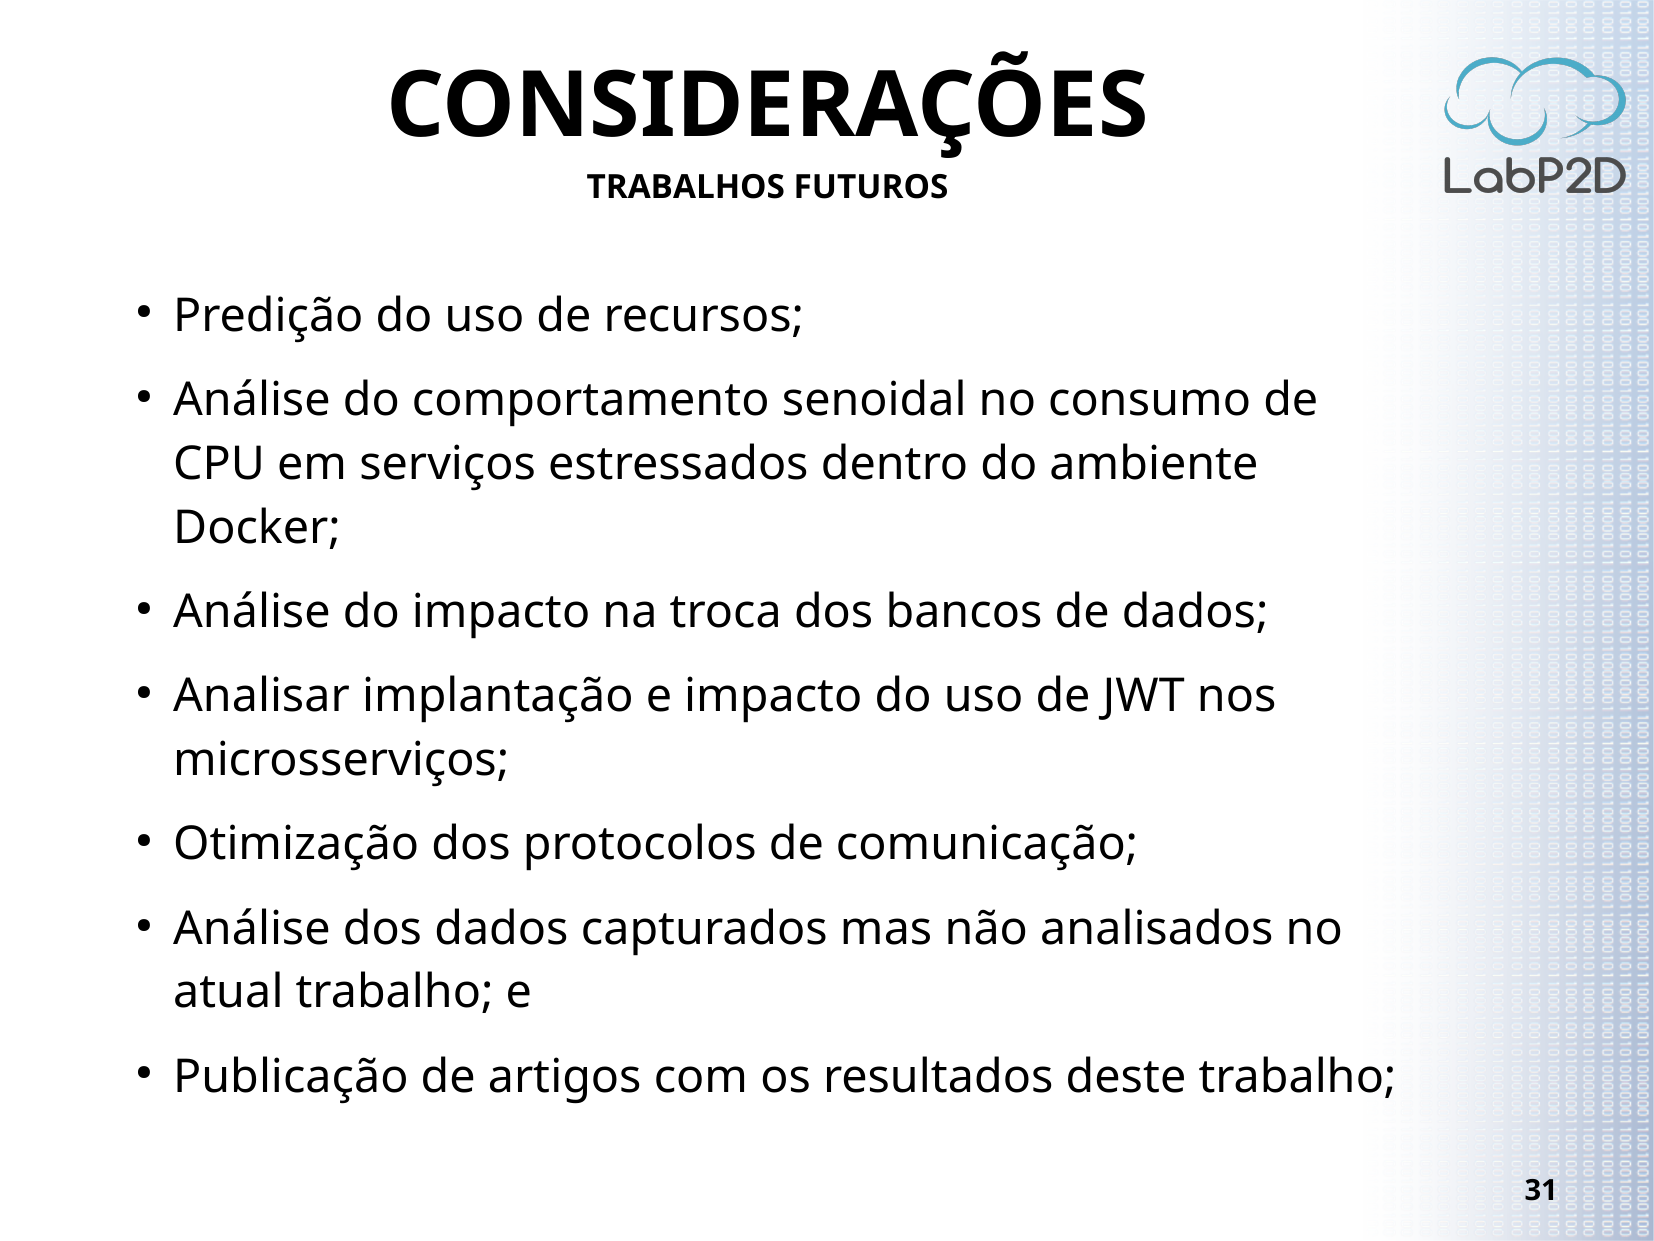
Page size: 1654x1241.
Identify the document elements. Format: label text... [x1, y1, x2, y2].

title CONSIDERAÇÕES TRABALHOS FUTUROS [82, 19, 1453, 227]
picture [1360, 1, 1654, 1240]
list Predição do uso de recursos; Análise do comportamento senoidal no consumo de CPU em serviços estressados dentro do ambiente Docker; Análise do impacto na troca dos bancos de dados; Analisar implantação e impacto do uso de JWT nos microsserviços; Otimização dos protocolos de comunicação; Análise dos dados capturados mas não analisados no atual trabalho; e Publicação de artigos com os resultados deste trabalho; [123, 271, 1418, 1116]
